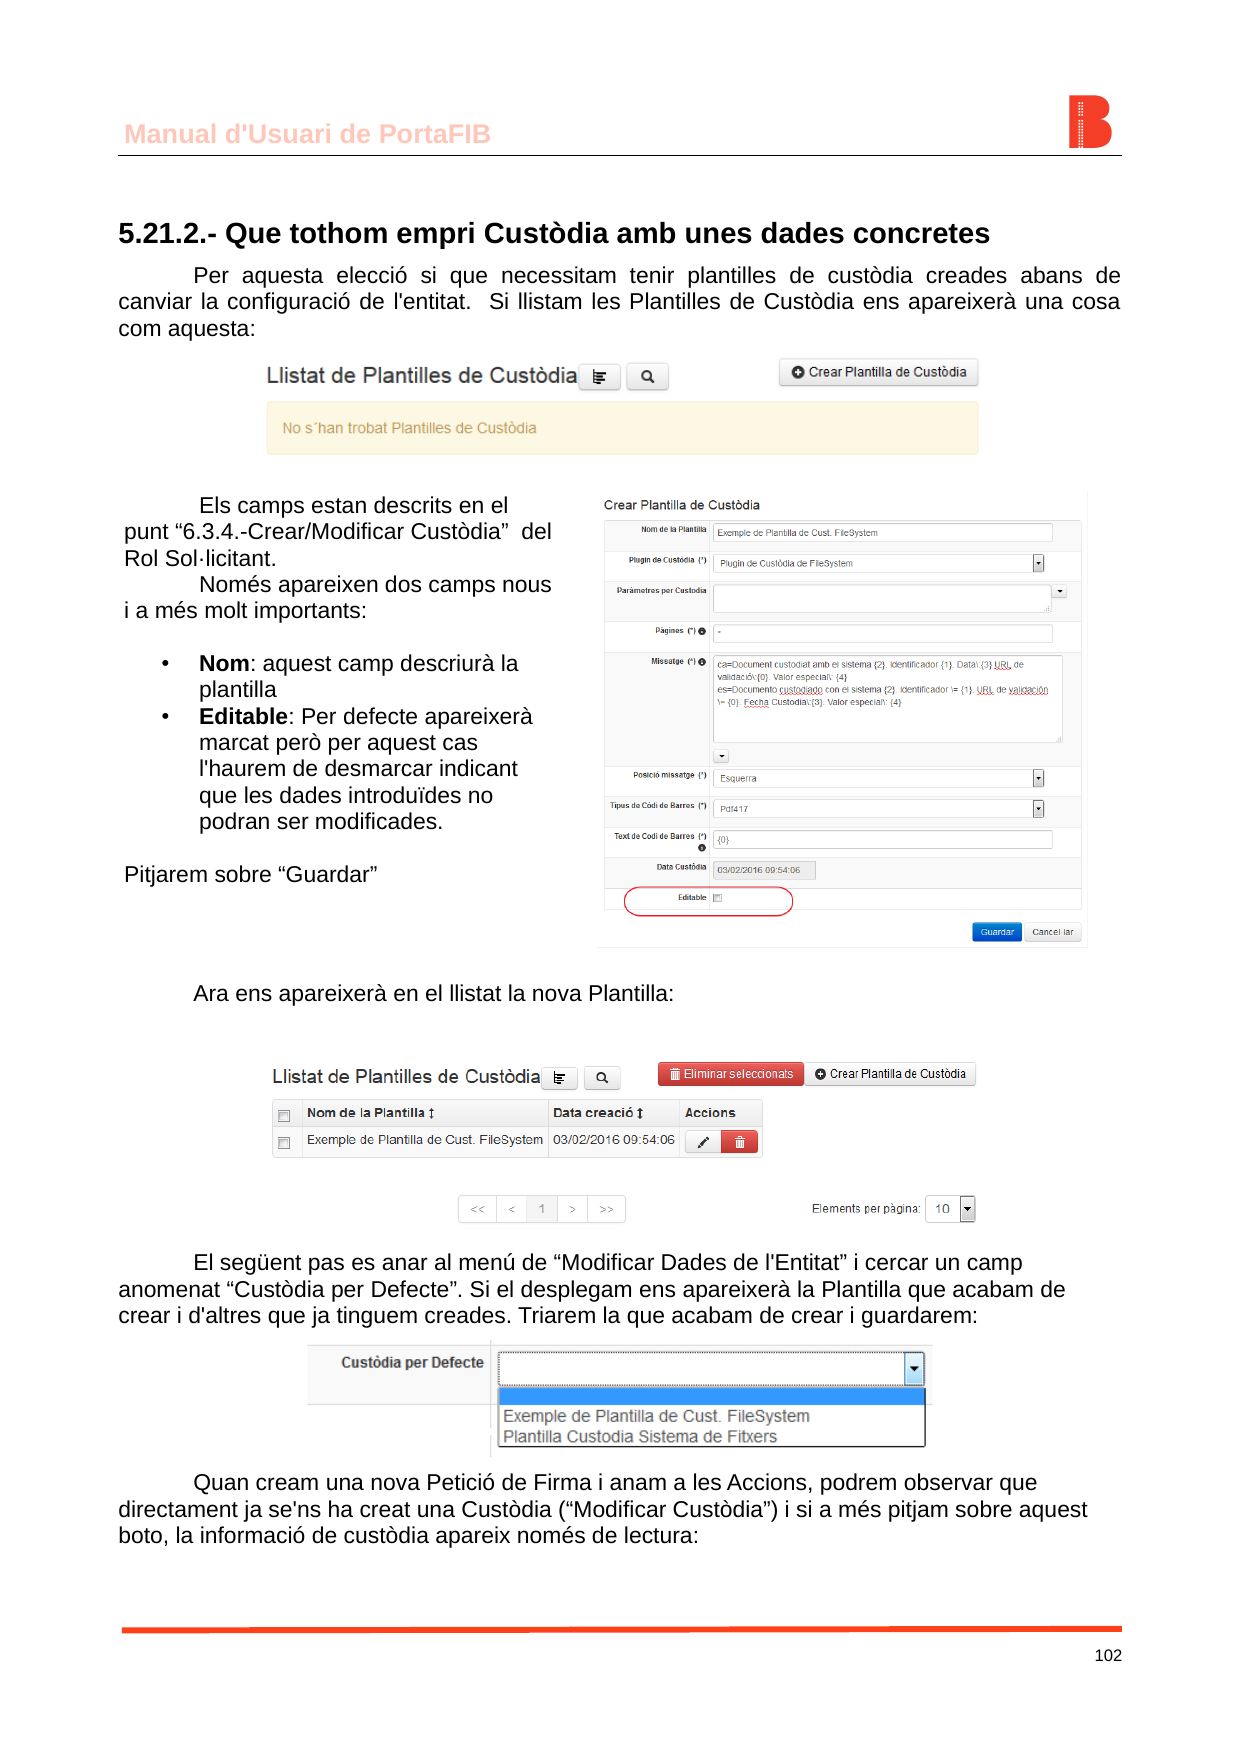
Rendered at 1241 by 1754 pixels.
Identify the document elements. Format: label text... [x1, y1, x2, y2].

text El següent pas es anar al menú de “Modificar Dades de l'Entitat” i cercar un camp anomenat “Custòdia per Defecte”. Si el desplegam ens apareixerà la Plantilla que acabam de crear i d'altres que ja tinguem creades. Triarem la que acabam de crear i guardarem: [118, 1249, 1122, 1328]
table_header [563, 948, 1122, 979]
picture [1063, 94, 1117, 150]
picture [255, 353, 986, 474]
table_header Els camps estan descrits en el punt “6.3.4.-Crear/Modificar Custòdia” del Rol Sol·licitant. Només apareixen dos camps nous i a més molt importants: Nom: aquest camp descriurà la plantilla Editable: Per defecte apareixerà marcat però per aquest cas l'haurem de desmarcar indicant que les dades introduïdes no podran ser modificades. Pitjarem sobre “Guardar” [118, 486, 562, 979]
text Quan cream una nova Petició de Firma i anam a les Accions, podrem observar que directament ja se'ns ha creat una Custòdia (“Modificar Custòdia”) i si a més pitjam sobre aquest boto, la informació de custòdia apareix només de lectura: [118, 1469, 1122, 1548]
picture [255, 1057, 986, 1237]
picture [307, 1340, 933, 1457]
text Ara ens apareixerà en el llistat la nova Plantilla: [118, 979, 1122, 1006]
text Per aquesta elecció si que necessitam tenir plantilles de custòdia creades abans de canviar la configuració de l'entitat. Si llistam les Plantilles de Custòdia ens apareixerà una cosa com aquesta: [118, 262, 1122, 341]
table_header [563, 486, 1122, 947]
picture [597, 491, 1088, 948]
subtitle Que tothom empri Custòdia amb unes dades concretes [118, 216, 1122, 249]
